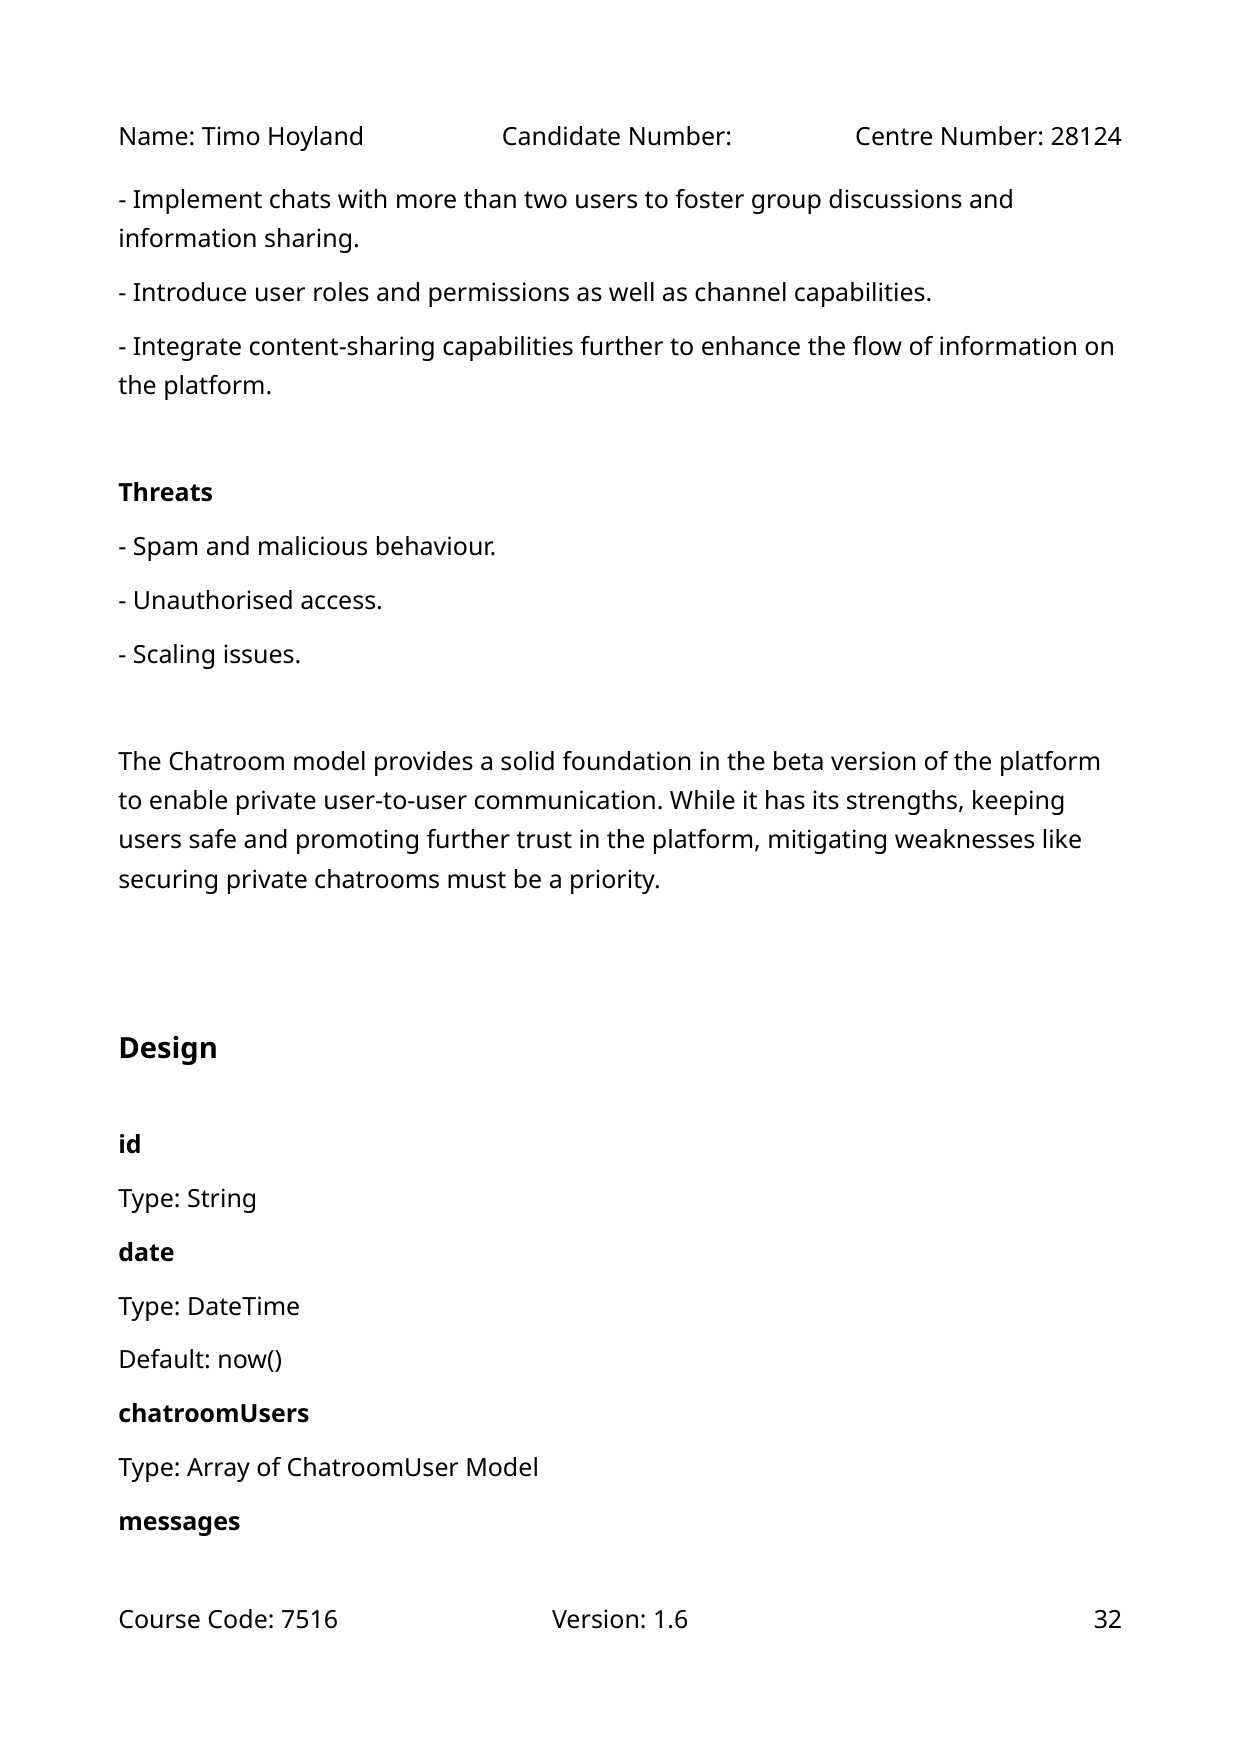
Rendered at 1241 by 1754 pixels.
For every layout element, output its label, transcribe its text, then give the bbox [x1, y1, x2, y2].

text Threats [118, 475, 1122, 509]
text - Spam and malicious behaviour. [118, 529, 1122, 563]
text Type: DateTime [118, 1288, 1122, 1322]
text id [118, 1127, 1122, 1161]
text Default: now() [118, 1342, 1122, 1376]
subtitle Design [118, 1027, 1122, 1067]
text Type: String [118, 1181, 1122, 1215]
text The Chatroom model provides a solid foundation in the beta version of the platform to enable private user-to-user communication. While it has its strengths, keeping users safe and promoting further trust in the platform, mitigating weaknesses like securing private chatrooms must be a priority. [118, 744, 1122, 895]
text - Implement chats with more than two users to foster group discussions and information sharing. [118, 182, 1122, 255]
text - Introduce user roles and permissions as well as channel capabilities. [118, 274, 1122, 309]
text - Unauthorised access. [118, 582, 1122, 617]
text - Scaling issues. [118, 636, 1122, 670]
text - Integrate content-sharing capabilities further to enhance the flow of information on the platform. [118, 328, 1122, 402]
text chatroomUsers [118, 1396, 1122, 1430]
text messages [118, 1503, 1122, 1537]
text Type: Array of ChatroomUser Model [118, 1449, 1122, 1483]
text date [118, 1234, 1122, 1268]
